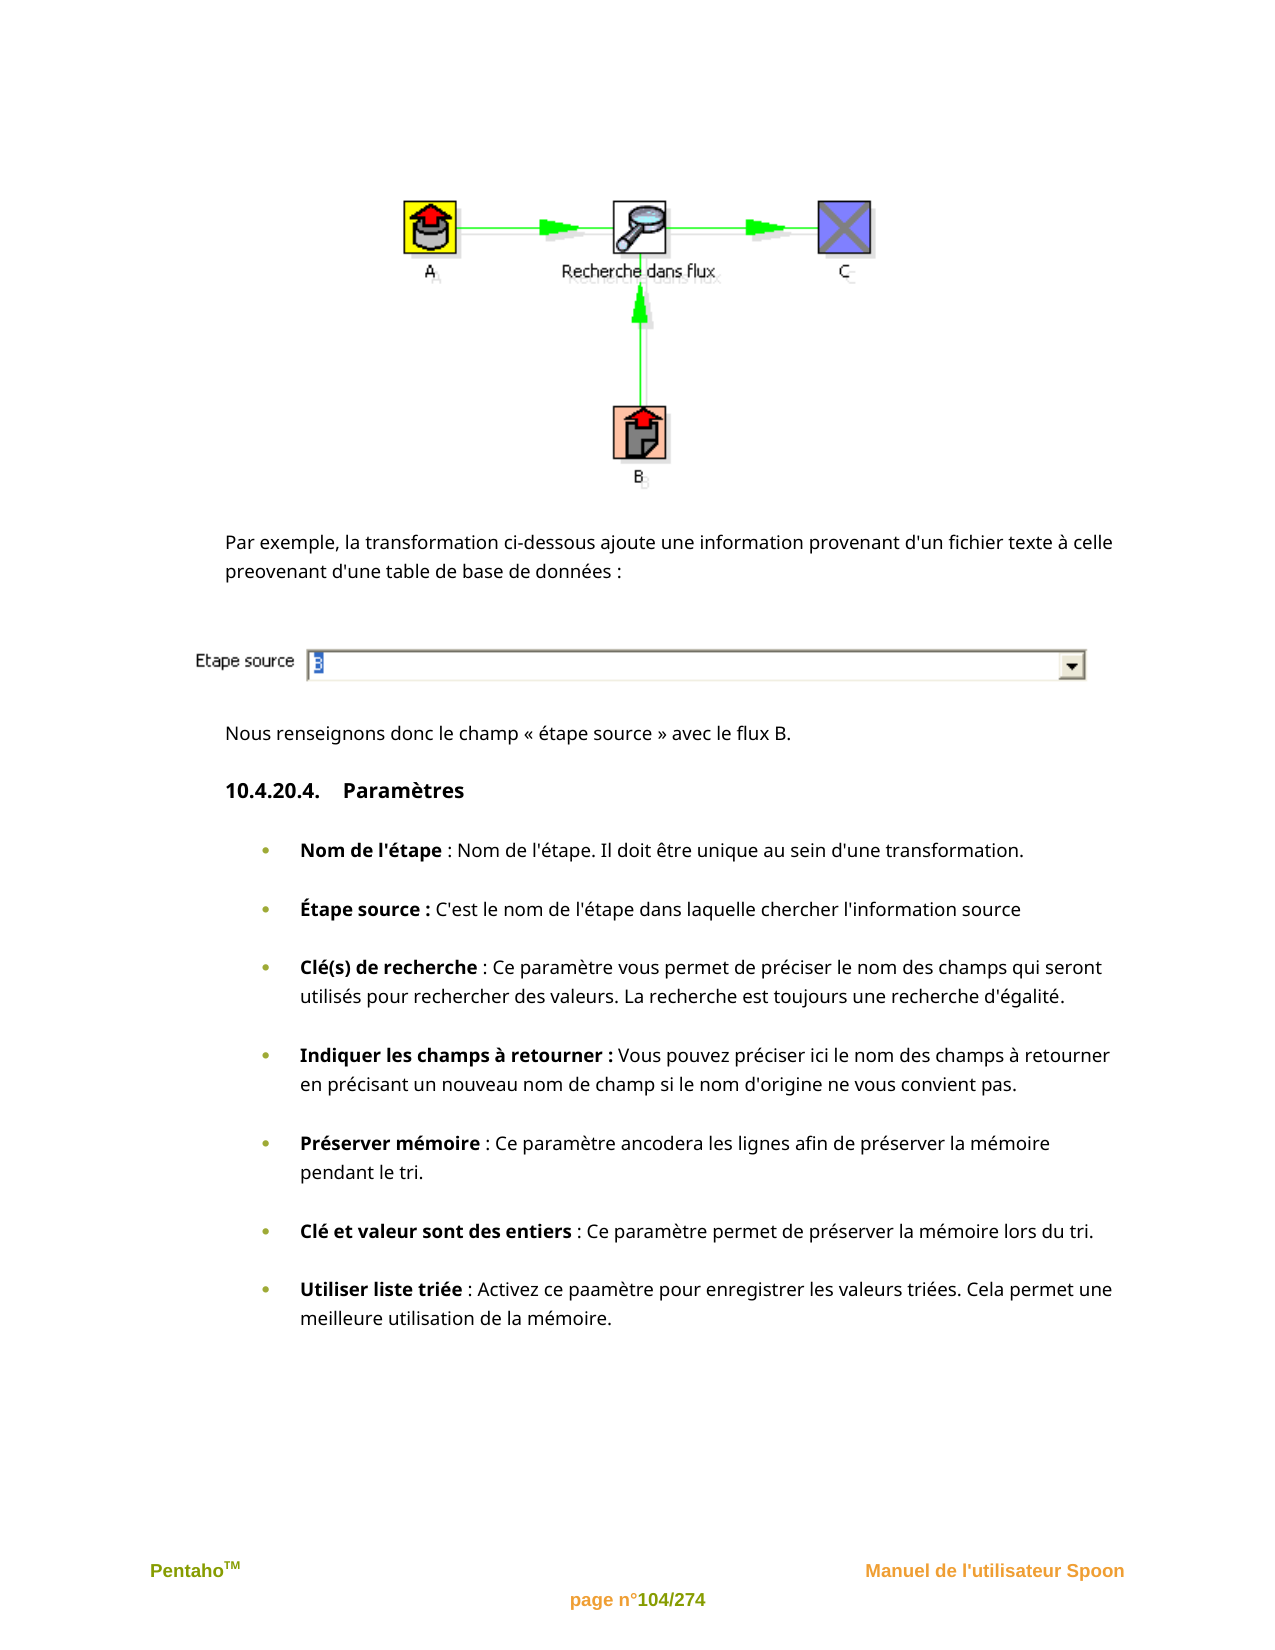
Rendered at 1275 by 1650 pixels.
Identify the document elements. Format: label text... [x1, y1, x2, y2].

list Clé(s) de recherche : Ce paramètre vous permet de préciser le nom des champs qui seront utilisés pour rechercher des valeurs. La recherche est toujours une recherche d'égalité. [262, 951, 1125, 1009]
list Préserver mémoire : Ce paramètre ancodera les lignes afin de préserver la mémoire pendant le tri. [262, 1127, 1125, 1185]
picture [385, 179, 890, 497]
list Clé et valeur sont des entiers : Ce paramètre permet de préserver la mémoire lors du tri. [262, 1215, 1125, 1244]
list Nom de l'étape : Nom de l'étape. Il doit être unique au sein d'une transformation. [262, 834, 1125, 863]
text Par exemple, la transformation ci-dessous ajoute une information provenant d'un fichier texte à celle preovenant d'une table de base de données : [225, 150, 1125, 584]
picture [183, 643, 1092, 688]
list Étape source : C'est le nom de l'étape dans laquelle chercher l'information source [262, 893, 1125, 922]
subtitle Paramètres [225, 775, 1125, 804]
list Utiliser liste triée : Activez ce paamètre pour enregistrer les valeurs triées. Cela permet une meilleure utilisation de la mémoire. [262, 1273, 1125, 1332]
list Indiquer les champs à retourner : Vous pouvez préciser ici le nom des champs à retourner en précisant un nouveau nom de champ si le nom d'origine ne vous convient pas. [262, 1039, 1125, 1097]
text Nous renseignons donc le champ « étape source » avec le flux B. [225, 614, 1125, 746]
